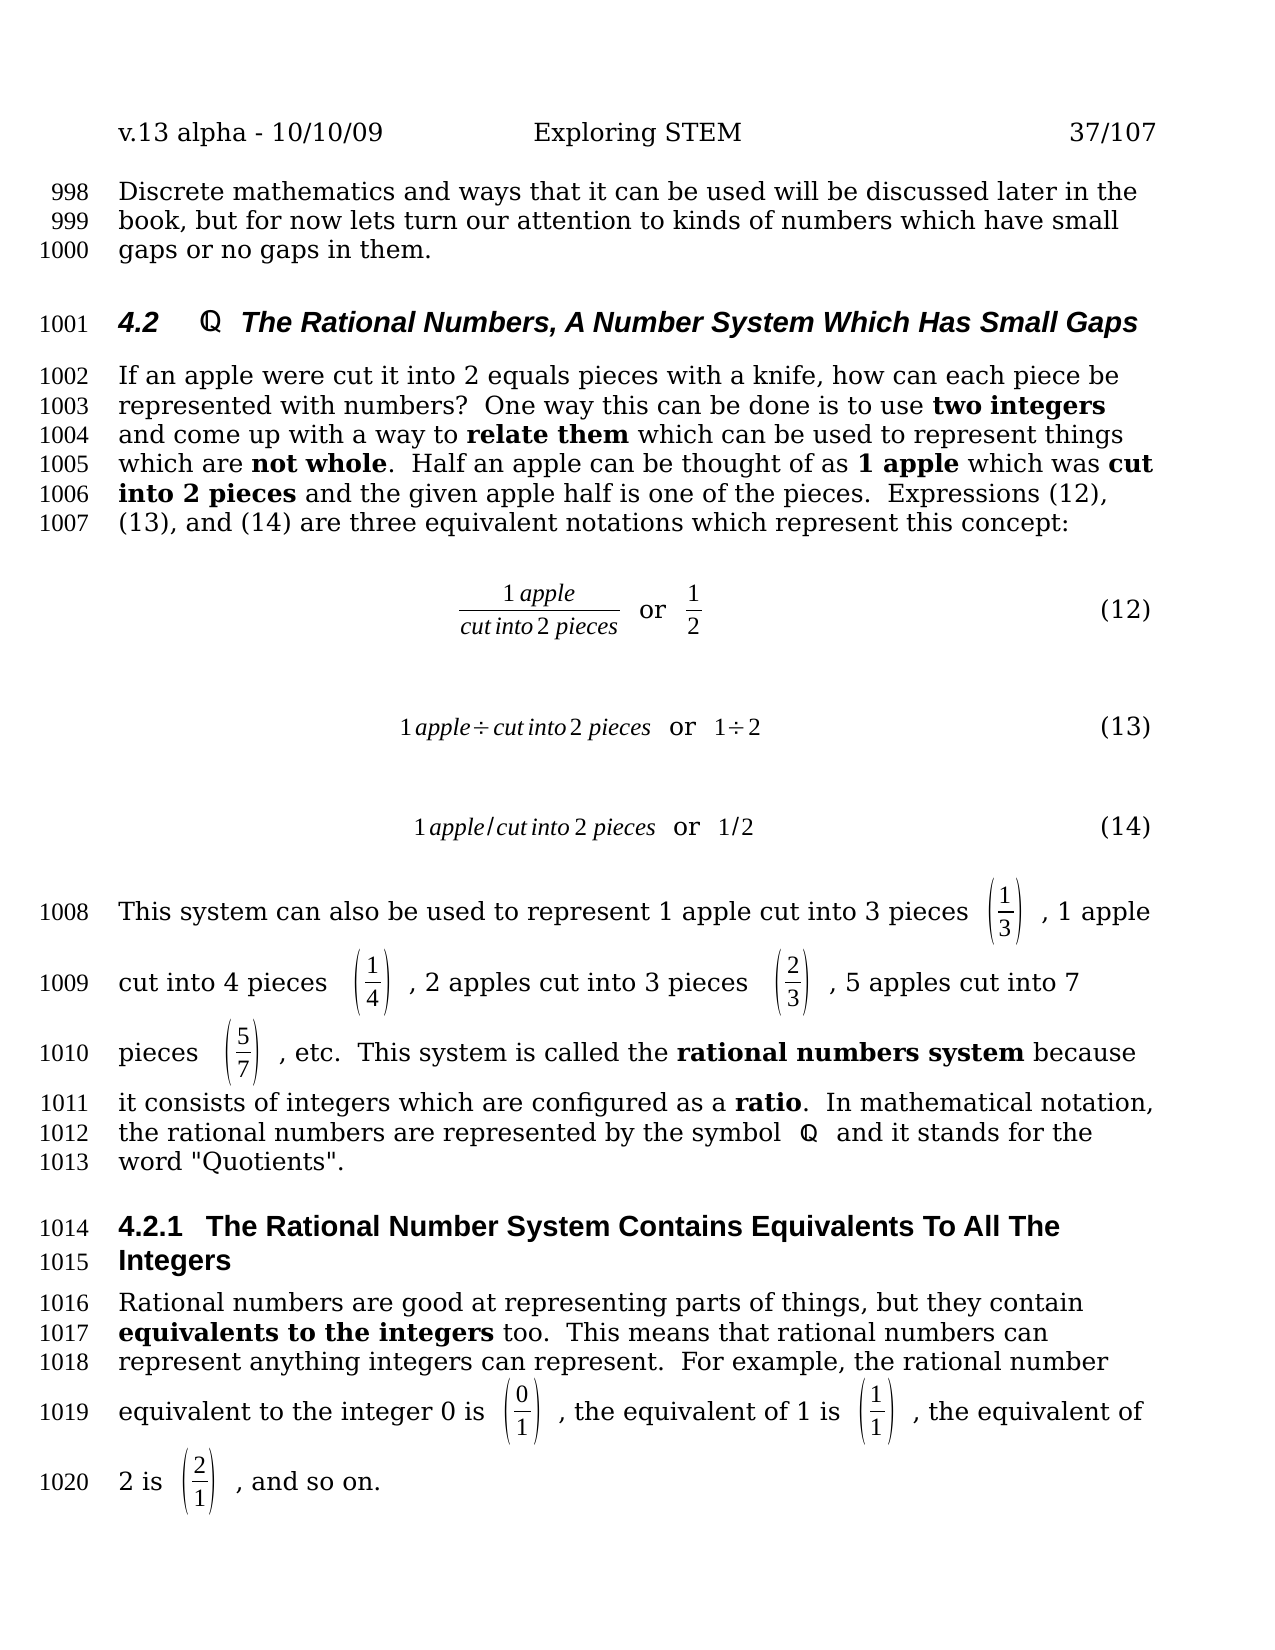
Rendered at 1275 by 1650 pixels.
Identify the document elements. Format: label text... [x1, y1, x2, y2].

subtitle The Rational Number System Contains Equivalents To All The Integers [118, 1209, 1157, 1276]
text Discrete mathematics and ways that it can be used will be discussed later in the book, but for now lets turn our attention to kinds of numbers which have small gaps or no gaps in them. [118, 177, 1157, 264]
table_header or [118, 706, 1041, 748]
text If an apple were cut it into 2 equals pieces with a knife, how can each piece be represented with numbers? One way this can be done is to use two integers and come up with a way to relate them which can be used to represent things which are not whole. Half an apple can be thought of as 1 apple which was cut into 2 pieces and the given apple half is one of the pieces. Expressions (12), (13), and (14) are three equivalent notations which represent this concept: [118, 361, 1157, 537]
table_header or [118, 806, 1041, 848]
table_header (13) [1041, 706, 1157, 748]
text Rational numbers are good at representing parts of things, but they contain equivalents to the integers too. This means that rational numbers can represent anything integers can represent. For example, the rational number equivalent to the integer 0 is, the equivalent of 1 is, the equivalent of 2 is, and so on. [118, 1288, 1157, 1517]
subtitle The Rational Numbers, A Number System Which Has Small Gaps [118, 303, 1157, 341]
table_header (14) [1041, 806, 1157, 848]
text This system can also be used to represent 1 apple cut into 3 pieces, 1 apple cut into 4 pieces , 2 apples cut into 3 pieces , 5 apples cut into 7 pieces , etc. This system is called the rational numbers system because it consists of integers which are configured as a ratio. In mathematical notation, the rational numbers are represented by the symboland it stands for the word "Quotients". [118, 877, 1157, 1176]
table_header or [118, 573, 1041, 648]
table_header (12) [1041, 573, 1157, 648]
